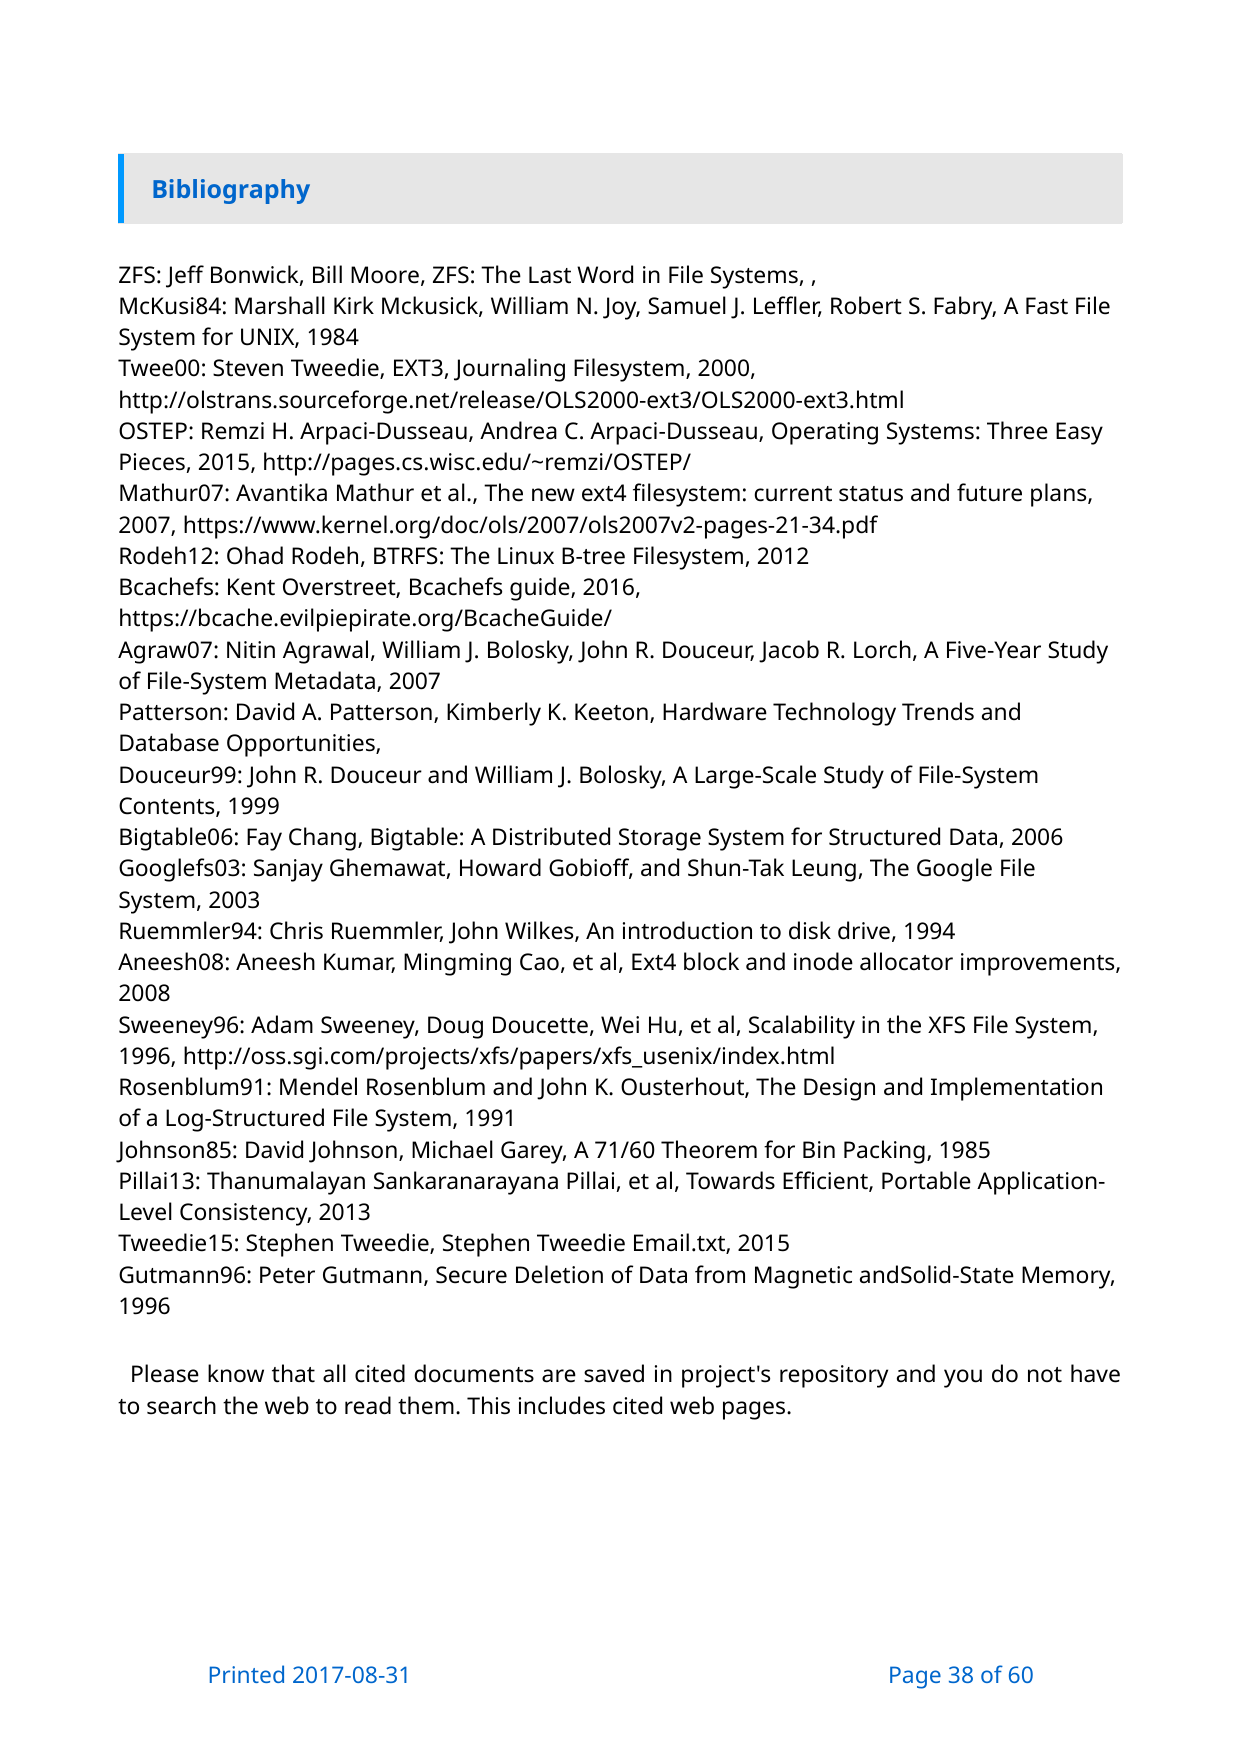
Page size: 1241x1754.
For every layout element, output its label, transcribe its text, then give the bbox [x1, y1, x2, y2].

text Aneesh08: Aneesh Kumar, Mingming Cao, et al, Ext4 block and inode allocator improvements, 2008 [118, 946, 1122, 1009]
text Googlefs03: Sanjay Ghemawat, Howard Gobioff, and Shun-Tak Leung, The Google File System, 2003 [118, 852, 1122, 915]
text Bigtable06: Fay Chang, Bigtable: A Distributed Storage System for Structured Data, 2006 [118, 821, 1122, 852]
subtitle Bibliography [124, 155, 1122, 223]
text Sweeney96: Adam Sweeney, Doug Doucette, Wei Hu, et al, Scalability in the XFS File System, 1996, http://oss.sgi.com/projects/xfs/papers/xfs_usenix/index.html [118, 1009, 1122, 1071]
text Bcachefs: Kent Overstreet, Bcachefs guide, 2016, https://bcache.evilpiepirate.org/BcacheGuide/ [118, 571, 1122, 634]
text Rosenblum91: Mendel Rosenblum and John K. Ousterhout, The Design and Implementation of a Log-Structured File System, 1991 [118, 1071, 1122, 1134]
text Patterson: David A. Patterson, Kimberly K. Keeton, Hardware Technology Trends and Database Opportunities, [118, 696, 1122, 759]
text Johnson85: David Johnson, Michael Garey, A 71/60 Theorem for Bin Packing, 1985 [118, 1134, 1122, 1165]
text Ruemmler94: Chris Ruemmler, John Wilkes, An introduction to disk drive, 1994 [118, 915, 1122, 946]
text McKusi84: Marshall Kirk Mckusick, William N. Joy, Samuel J. Leffler, Robert S. Fabry, A Fast File System for UNIX, 1984 [118, 290, 1122, 352]
text Twee00: Steven Tweedie, EXT3, Journaling Filesystem, 2000, http://olstrans.sourceforge.net/release/OLS2000-ext3/OLS2000-ext3.html [118, 352, 1122, 415]
text Mathur07: Avantika Mathur et al., The new ext4 filesystem: current status and future plans, 2007, https://www.kernel.org/doc/ols/2007/ols2007v2-pages-21-34.pdf [118, 477, 1122, 540]
text Please know that all cited documents are saved in project's repository and you do not have to search the web to read them. This includes cited web pages. [118, 1358, 1122, 1421]
text ZFS: Jeff Bonwick, Bill Moore, ZFS: The Last Word in File Systems, , [118, 259, 1122, 290]
text OSTEP: Remzi H. Arpaci-Dusseau, Andrea C. Arpaci-Dusseau, Operating Systems: Three Easy Pieces, 2015, http://pages.cs.wisc.edu/~remzi/OSTEP/ [118, 415, 1122, 477]
text Pillai13: Thanumalayan Sankaranarayana Pillai, et al, Towards Efficient, Portable Application-Level Consistency, 2013 [118, 1165, 1122, 1227]
text Rodeh12: Ohad Rodeh, BTRFS: The Linux B-tree Filesystem, 2012 [118, 540, 1122, 571]
text Agraw07: Nitin Agrawal, William J. Bolosky, John R. Douceur, Jacob R. Lorch, A Five-Year Study of File-System Metadata, 2007 [118, 634, 1122, 696]
text Tweedie15: Stephen Tweedie, Stephen Tweedie Email.txt, 2015 [118, 1227, 1122, 1259]
text Gutmann96: Peter Gutmann, Secure Deletion of Data from Magnetic andSolid-State Memory, 1996 [118, 1259, 1122, 1321]
text Douceur99: John R. Douceur and William J. Bolosky, A Large-Scale Study of File-System Contents, 1999 [118, 759, 1122, 821]
